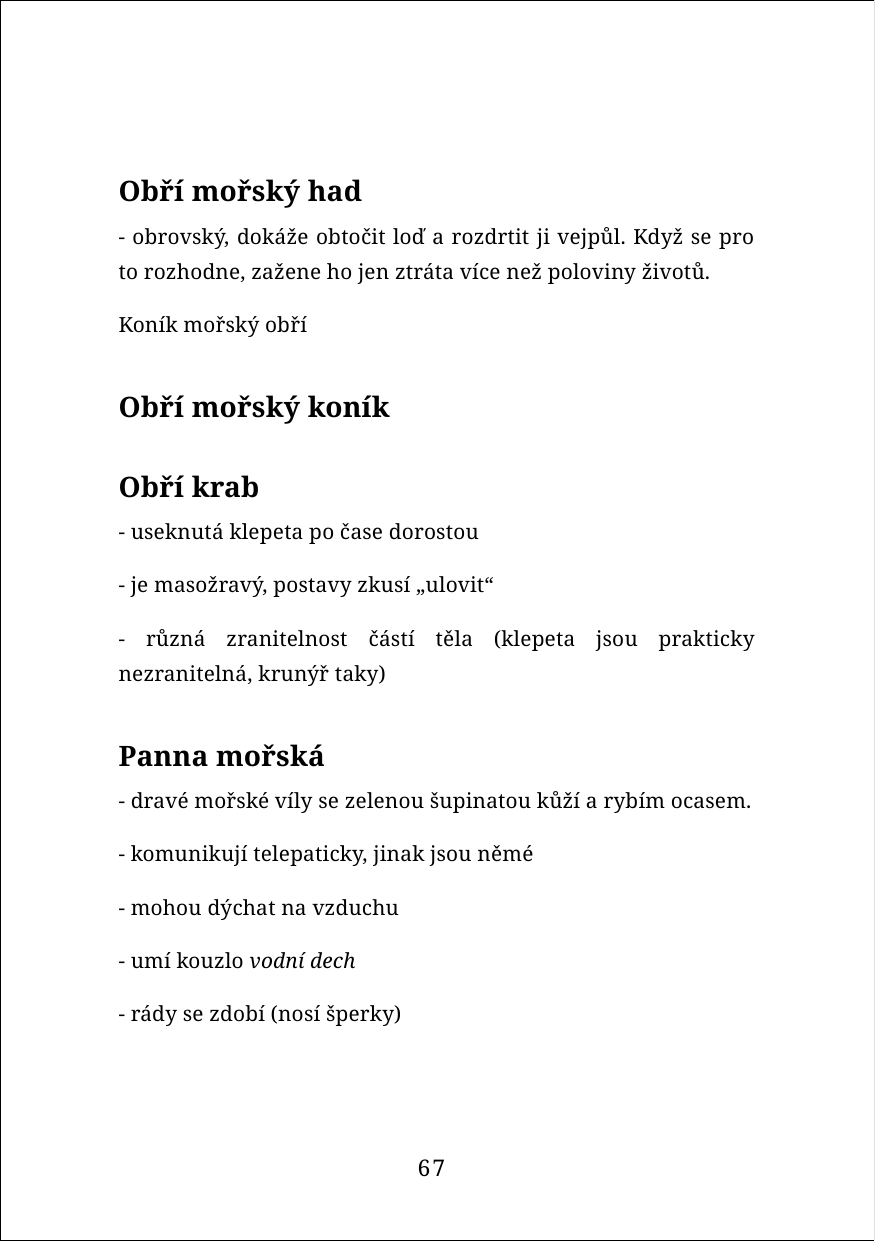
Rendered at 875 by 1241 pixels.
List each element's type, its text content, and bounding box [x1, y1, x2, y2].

text - dravé mořské víly se zelenou šupinatou kůží a rybím ocasem. [118, 786, 756, 815]
text - rády se zdobí (nosí šperky) [118, 999, 756, 1028]
subtitle Obří krab [118, 467, 756, 506]
text - různá zranitelnost částí těla (klepeta jsou prakticky nezranitelná, krunýř taky) [118, 624, 756, 688]
subtitle Obří mořský had [118, 172, 756, 210]
text Koník mořský obří [118, 311, 756, 339]
text - komunikují telepaticky, jinak jsou němé [118, 839, 756, 868]
text - je masožravý, postavy zkusí „ulovit“ [118, 571, 756, 599]
subtitle Obří mořský koník [118, 387, 756, 426]
text - obrovský, dokáže obtočit loď a rozdrtit ji vejpůl. Když se pro to rozhodne, zažene ho jen ztráta více než poloviny životů. [118, 222, 756, 286]
text - mohou dýchat na vzduchu [118, 893, 756, 921]
text - umí kouzlo vodní dech [118, 946, 756, 974]
text - useknutá klepeta po čase dorostou [118, 517, 756, 546]
subtitle Panna mořská [118, 736, 756, 774]
